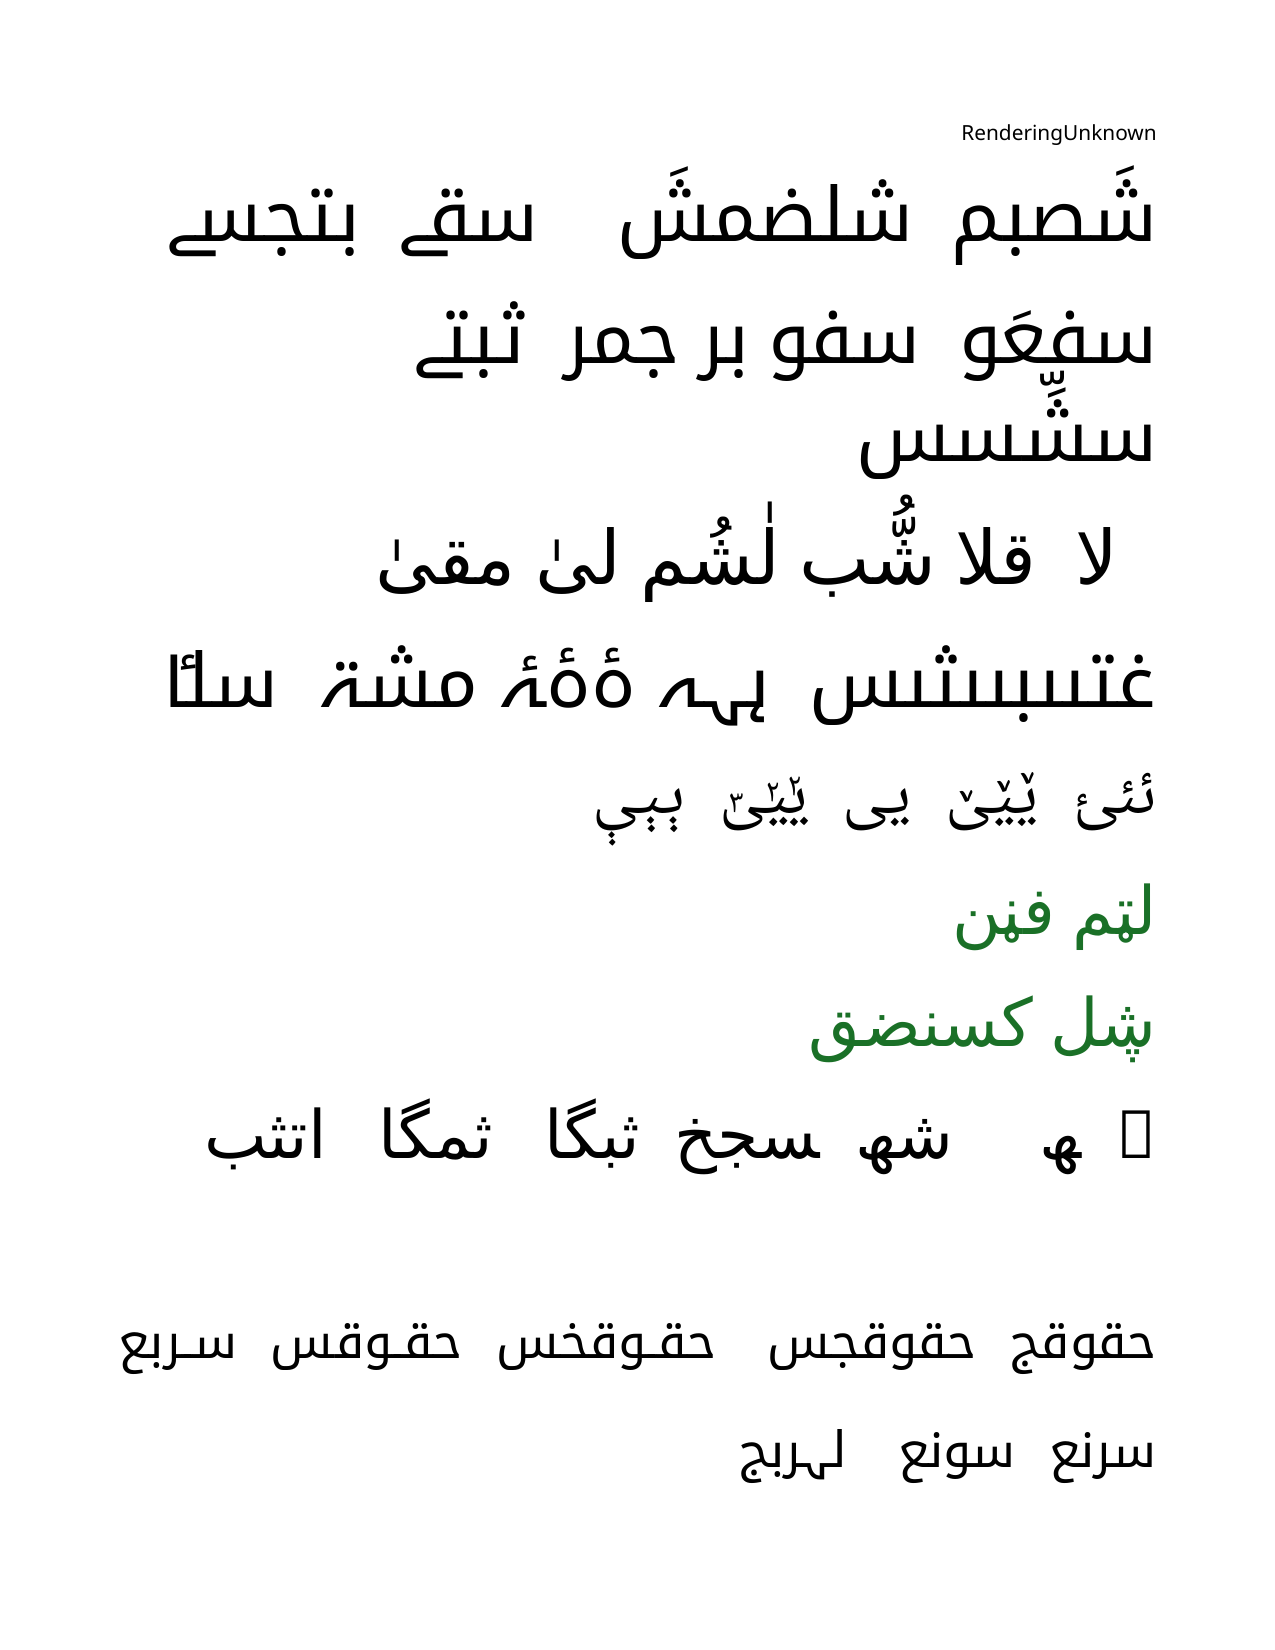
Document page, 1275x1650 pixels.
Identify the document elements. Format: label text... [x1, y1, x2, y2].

text غتٮٮبٮٮثٮس ہہہ ۂۂۂ مشۃ سلٵ [118, 640, 1157, 738]
text ࣈ ࣈھ شࣈھ ࣈسجخ ثبگا ثمگا اتثب [118, 1099, 1157, 1186]
text RenderingUnknown [118, 118, 1157, 149]
text سفعَو سفو بر جمر ثبتے سشِّسس [118, 297, 1157, 492]
text لټم فڼن [118, 875, 1157, 962]
text شَصبم شلضمشَ سقے بتجسے [118, 174, 1157, 272]
text حقوقج حقوقجس حقوقخس حقوقس سربع سرنع سونع لہربج [118, 1294, 1157, 1498]
text ئئئ ێێێ یی ݵݵݶ ېېې [118, 763, 1157, 850]
text لا قلا شُّب لٰشُم لیٰ مقیٰ [118, 517, 1157, 615]
text ڜل کسنضق [118, 987, 1157, 1074]
